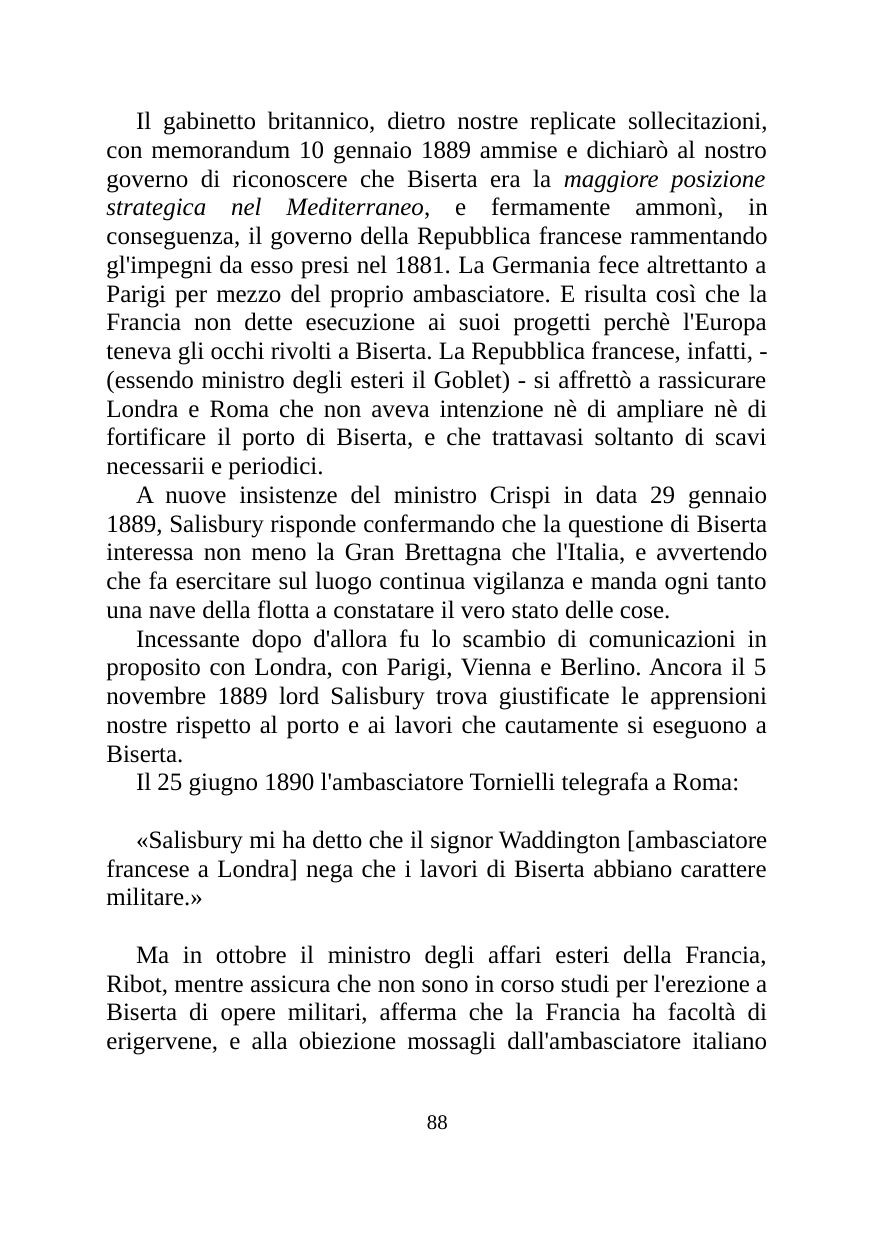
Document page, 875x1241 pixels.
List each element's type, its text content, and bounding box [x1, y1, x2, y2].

text Il 25 giugno 1890 l'ambasciatore Tornielli telegrafa a Roma: [106, 767, 768, 796]
text A nuove insistenze del ministro Crispi in data 29 gennaio 1889, Salisbury risponde confermando che la questione di Biserta interessa non meno la Gran Brettagna che l'Italia, e avvertendo che fa esercitare sul luogo continua vigilanza e manda ogni tanto una nave della flotta a constatare il vero stato delle cose. [106, 480, 768, 624]
text Il gabinetto britannico, dietro nostre replicate sollecitazioni, con memorandum 10 gennaio 1889 ammise e dichiarò al nostro governo di riconoscere che Biserta era la maggiore posizione strategica nel Mediterraneo, e fermamente ammonì, in conseguenza, il governo della Repubblica francese rammentando gl'impegni da esso presi nel 1881. La Germania fece altrettanto a Parigi per mezzo del proprio ambasciatore. E risulta così che la Francia non dette esecuzione ai suoi progetti perchè l'Europa teneva gli occhi rivolti a Biserta. La Repubblica francese, infatti, - (essendo ministro degli esteri il Goblet) - si affrettò a rassicurare Londra e Roma che non aveva intenzione nè di ampliare nè di fortificare il porto di Biserta, e che trattavasi soltanto di scavi necessarii e periodici. [106, 106, 768, 480]
text Incessante dopo d'allora fu lo scambio di comunicazioni in proposito con Londra, con Parigi, Vienna e Berlino. Ancora il 5 novembre 1889 lord Salisbury trova giustificate le apprensioni nostre rispetto al porto e ai lavori che cautamente si eseguono a Biserta. [106, 624, 768, 767]
text Ma in ottobre il ministro degli affari esteri della Francia, Ribot, mentre assicura che non sono in corso studi per l'erezione a Biserta di opere militari, afferma che la Francia ha facoltà di erigervene, e alla obiezione mossagli dall'ambasciatore italiano [106, 940, 768, 1055]
text «Salisbury mi ha detto che il signor Waddington [ambasciatore francese a Londra] nega che i lavori di Biserta abbiano carattere militare.» [106, 825, 768, 911]
